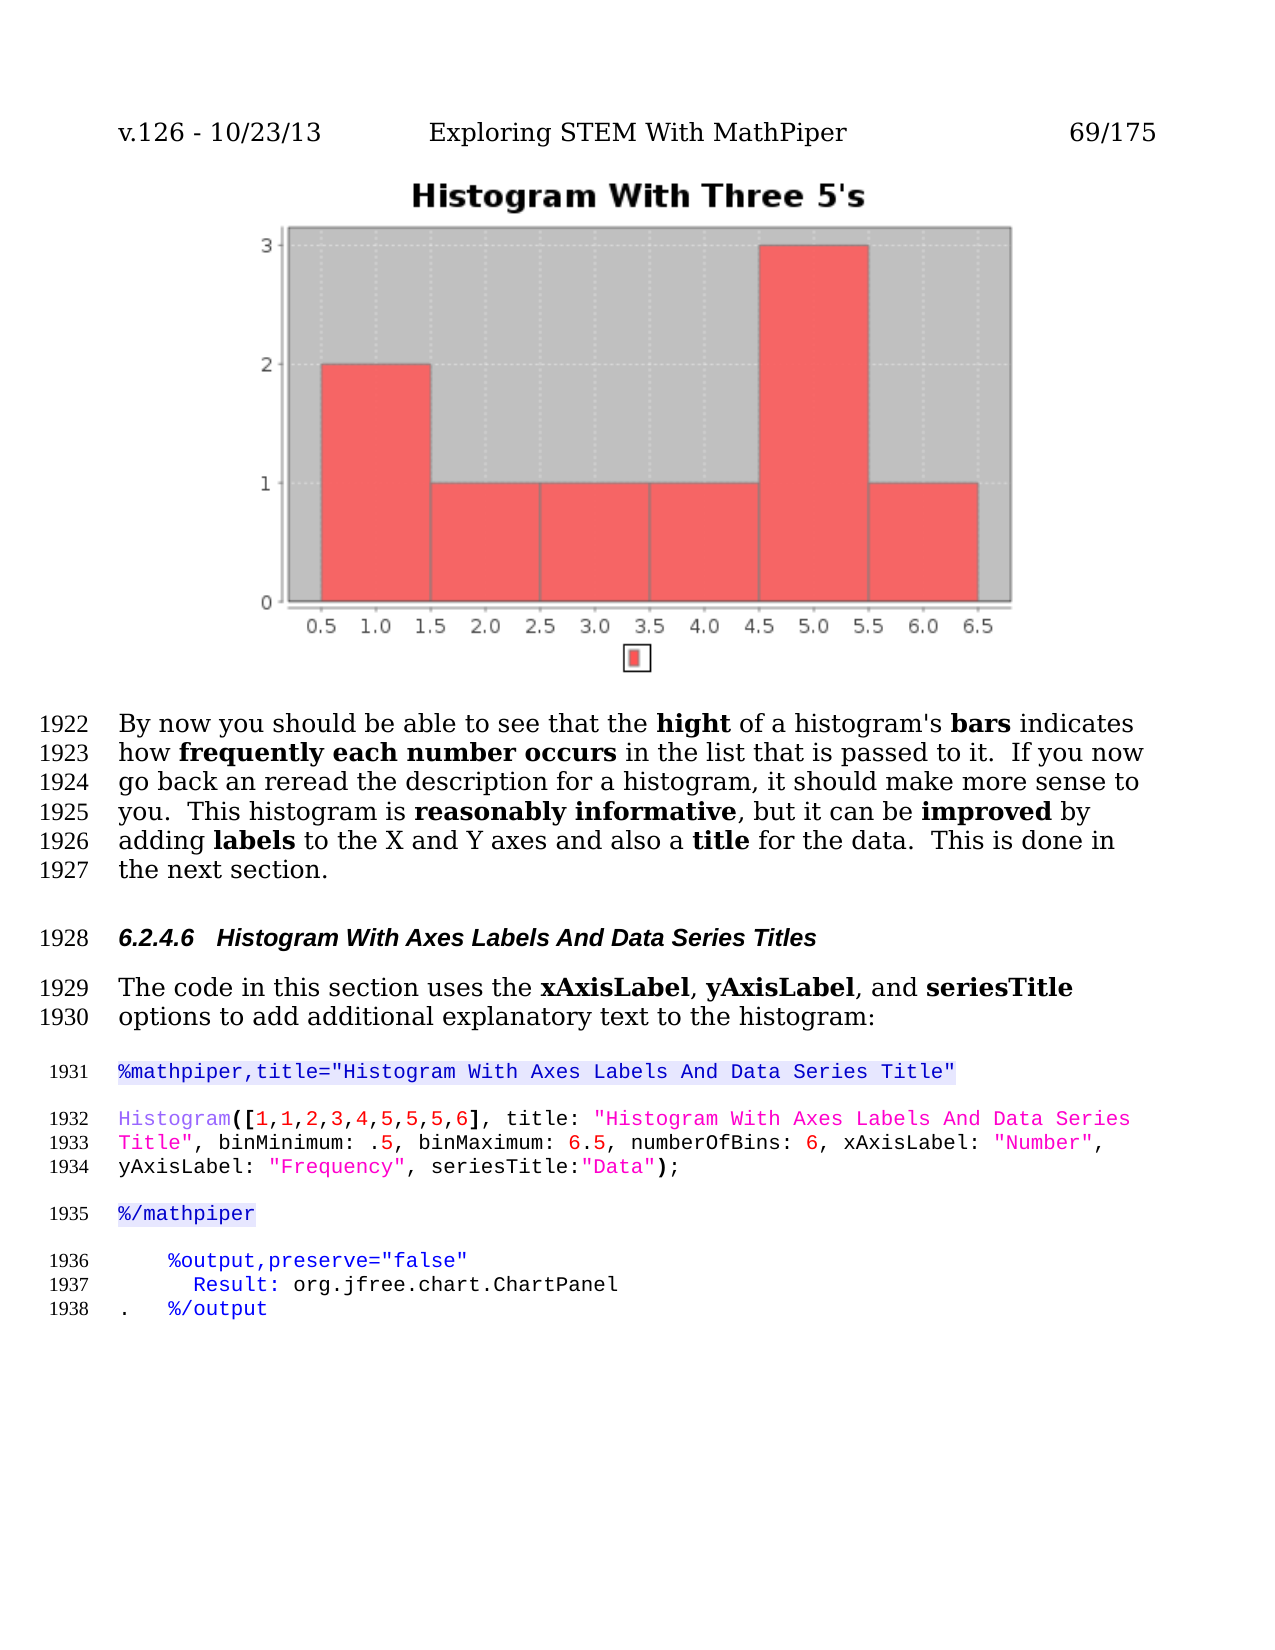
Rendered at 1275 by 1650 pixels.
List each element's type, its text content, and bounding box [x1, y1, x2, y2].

text The code in this section uses the xAxisLabel, yAxisLabel, and seriesTitle options to add additional explanatory text to the histogram: [118, 973, 1157, 1031]
subtitle Histogram With Axes Labels And Data Series Titles [118, 923, 1157, 952]
text By now you should be able to see that the hight of a histogram's bars indicates how frequently each number occurs in the list that is passed to it. If you now go back an reread the description for a histogram, it should make more sense to you. This histogram is reasonably informative, but it can be improved by adding labels to the X and Y axes and also a title for the data. This is done in the next section. [118, 708, 1157, 884]
text %mathpiper,title="Histogram With Axes Labels And Data Series Title" [118, 1061, 1157, 1085]
text . %/output [118, 1298, 1157, 1321]
text %/mathpiper [118, 1203, 1157, 1227]
text %output,preserve="false" [118, 1250, 1157, 1274]
picture [245, 176, 1030, 674]
text Result: org.jfree.chart.ChartPanel [118, 1274, 1157, 1298]
text Histogram([1,1,2,3,4,5,5,5,6], title: "Histogram With Axes Labels And Data Series Title", binMinimum: .5, binMaximum: 6.5, numberOfBins: 6, xAxisLabel: "Number", yAxisLabel: "Frequency", seriesTitle:"Data"); [118, 1108, 1157, 1179]
